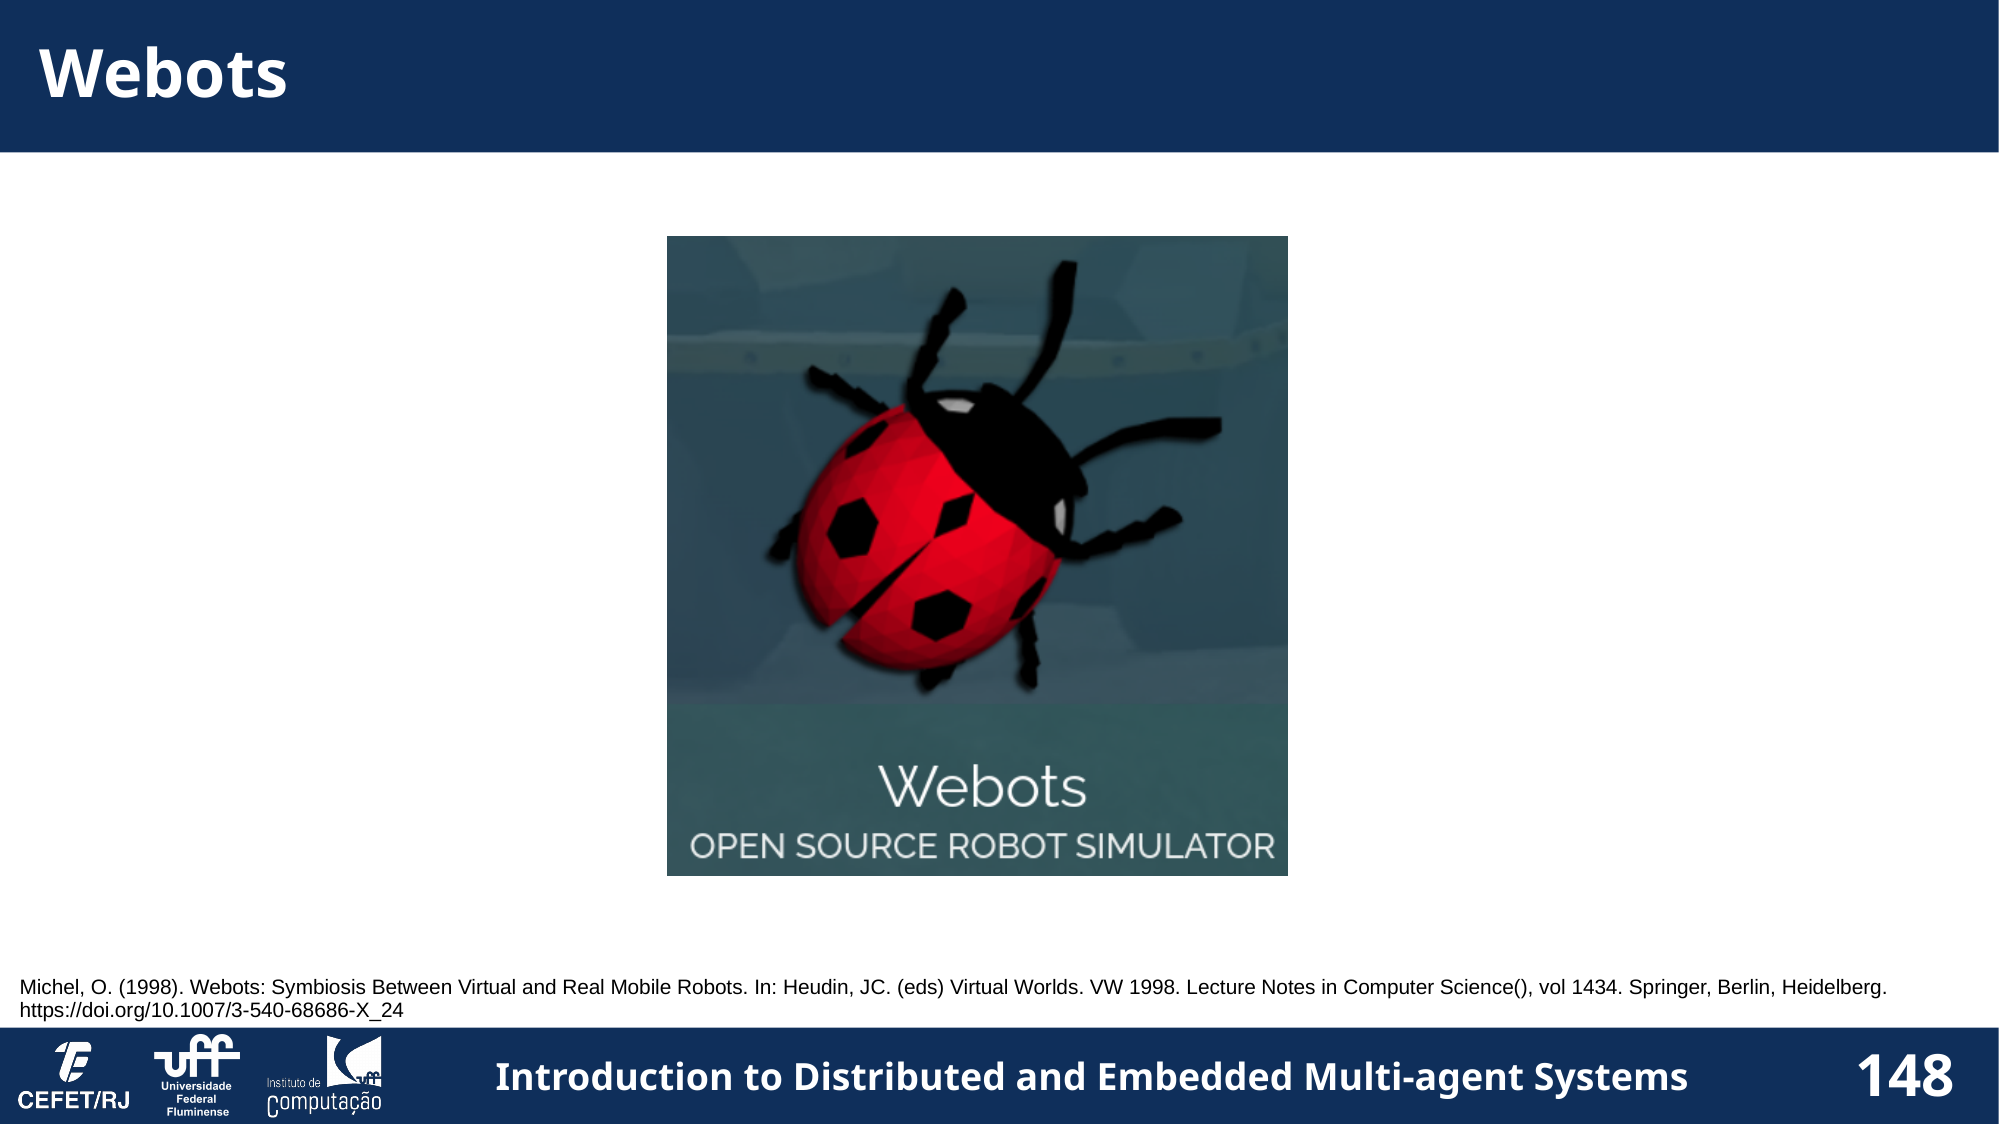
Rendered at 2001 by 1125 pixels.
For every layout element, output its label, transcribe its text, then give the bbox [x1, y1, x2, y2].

picture [667, 236, 1288, 876]
picture [265, 1033, 383, 1118]
picture [153, 1033, 241, 1121]
text_box Michel, O. (1998). Webots: Symbiosis Between Virtual and Real Mobile Robots. In: Heudin, JC. (eds) Virtual Worlds. VW 1998. Lecture Notes in Computer Science(), vol 1434. Springer, Berlin, Heidelberg. https://doi.org/10.1007/3-540-68686-X_24 [4, 968, 1979, 1030]
picture [18, 1030, 129, 1125]
text_box Webots [25, 23, 1684, 443]
